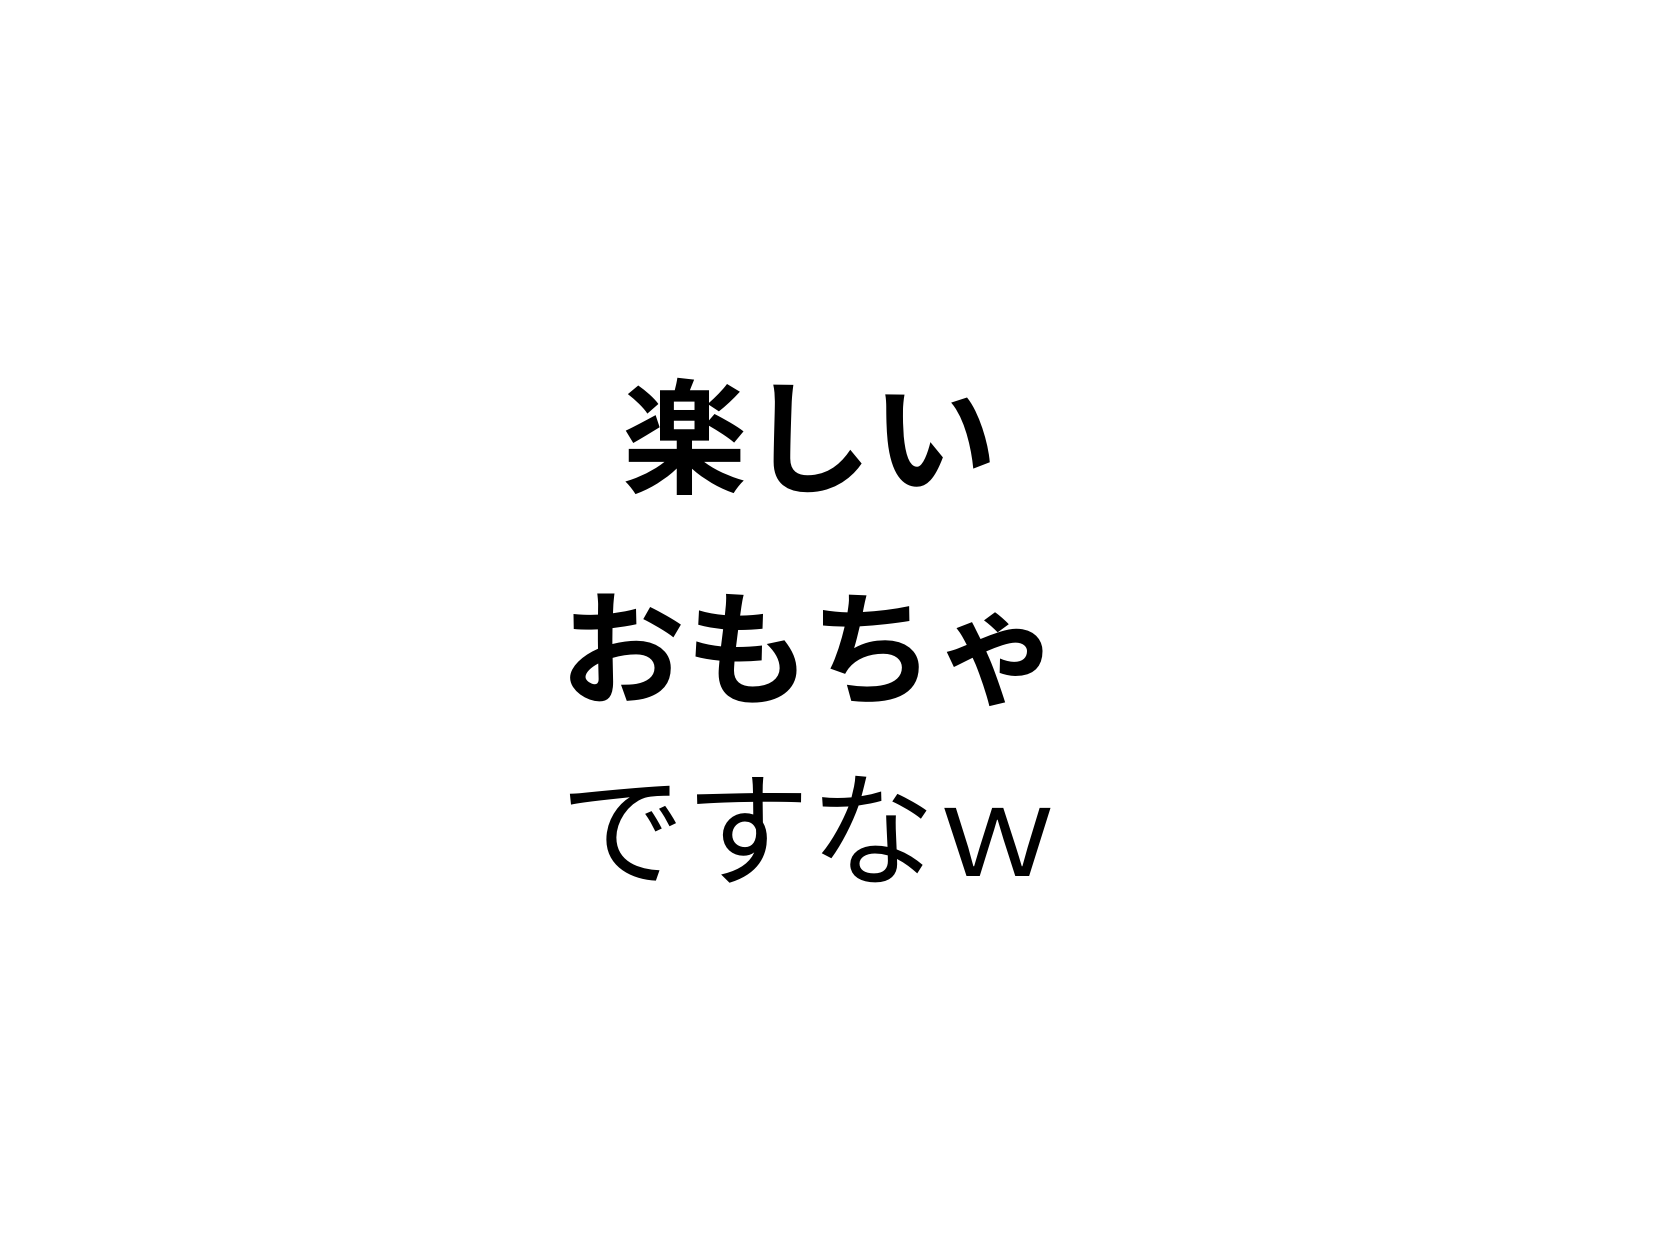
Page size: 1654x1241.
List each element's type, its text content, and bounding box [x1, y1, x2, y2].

list 楽しい おもちゃ ですなｗ [82, 59, 1538, 1193]
